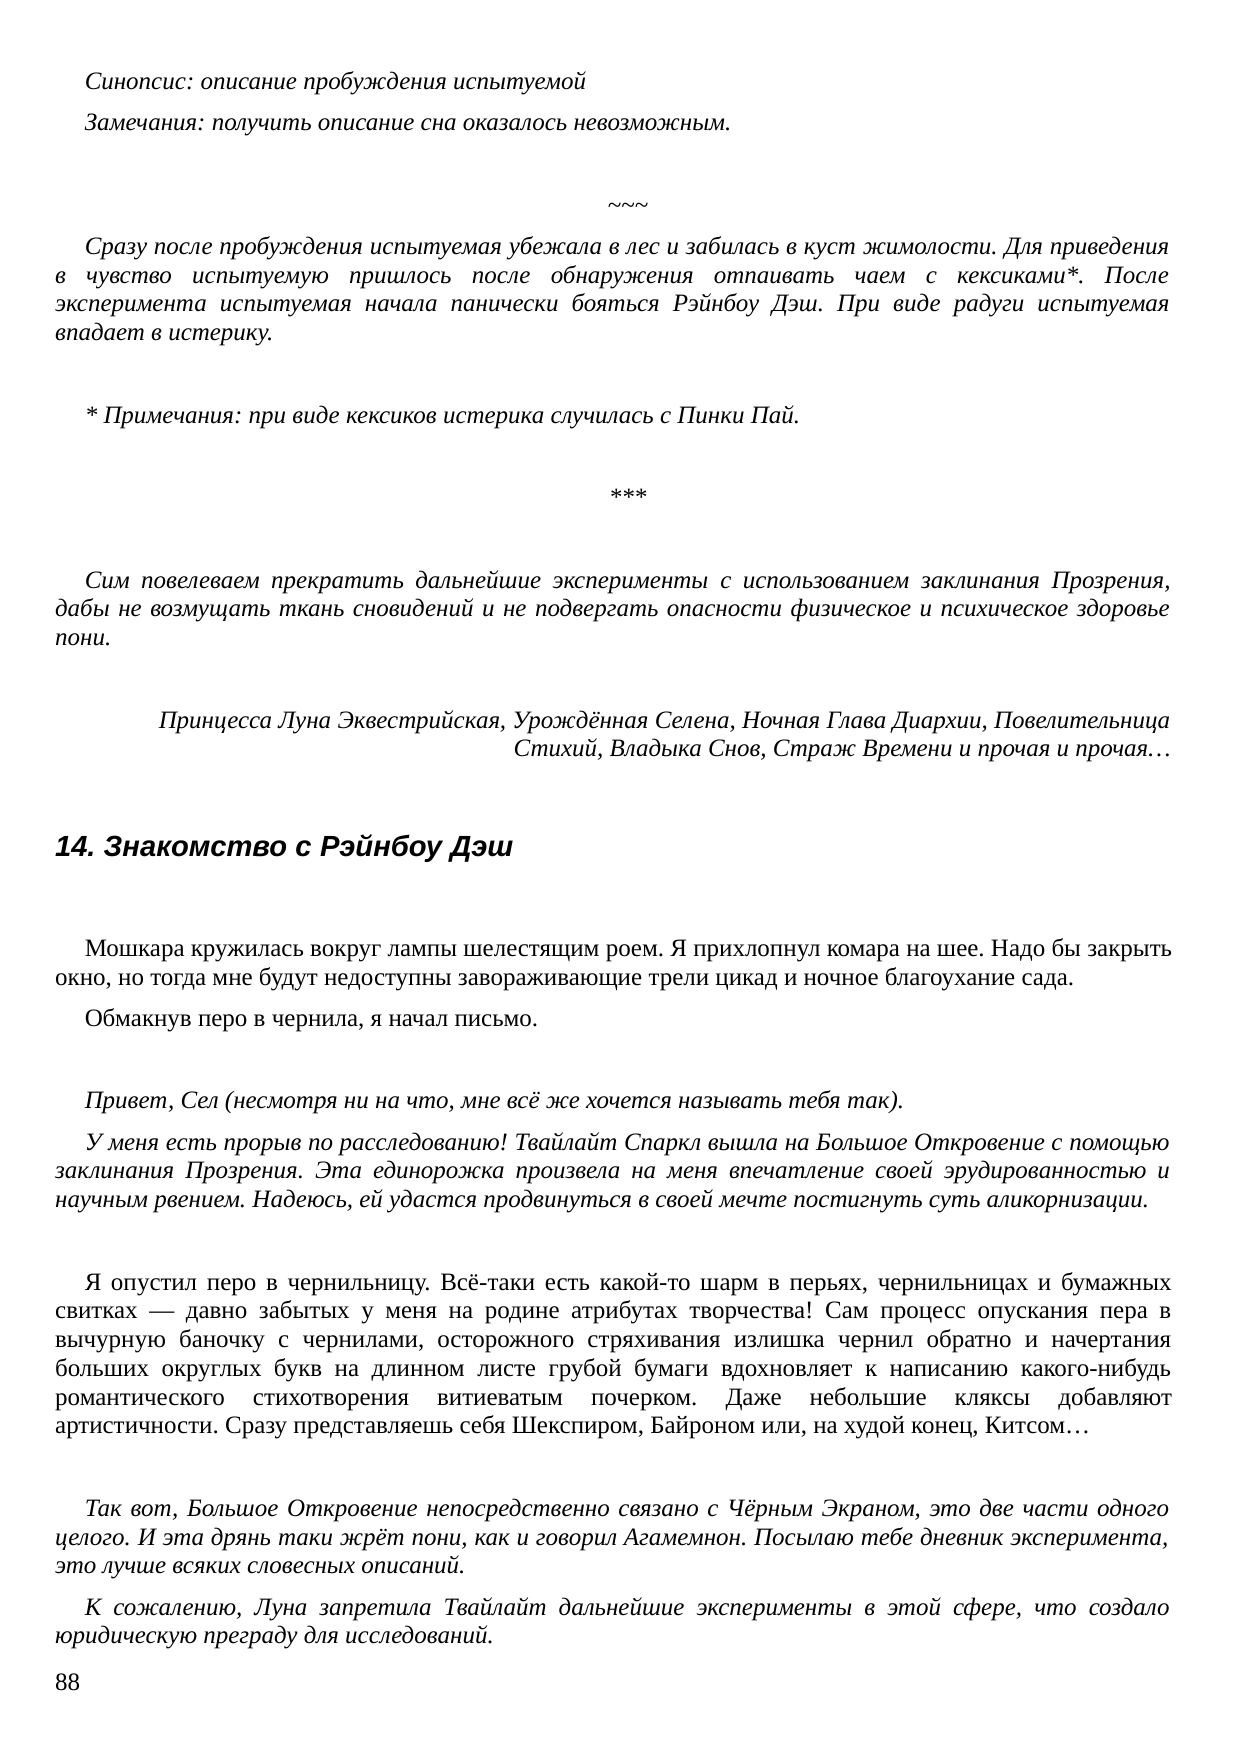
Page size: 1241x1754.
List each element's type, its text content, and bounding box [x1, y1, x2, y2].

text ~~~ [55, 190, 1173, 218]
text * Примечания: при виде кексиков истерика случилась с Пинки Пай. [55, 400, 1173, 428]
text К сожалению, Луна запретила Твайлайт дальнейшие эксперименты в этой сфере, что создало юридическую преграду для исследований. [55, 1592, 1173, 1649]
text Принцесса Луна Эквестрийская, Урождённая Селена, Ночная Глава Диархии, Повелительница Стихий, Владыка Снов, Страж Времени и прочая и прочая… [55, 705, 1173, 762]
text Замечания: получить описание сна оказалось невозможным. [55, 107, 1173, 136]
text Сим повелеваем прекратить дальнейшие эксперименты с использованием заклинания Прозрения, дабы не возмущать ткань сновидений и не подвергать опасности физическое и психическое здоровье пони. [55, 565, 1173, 651]
subtitle 14. Знакомство с Рэйнбоу Дэш [55, 828, 1173, 862]
text Сразу после пробуждения испытуемая убежала в лес и забилась в куст жимолости. Для приведения в чувство испытуемую пришлось после обнаружения отпаивать чаем с кексиками*. После эксперимента испытуемая начала панически бояться Рэйнбоу Дэш. При виде радуги испытуемая впадает в истерику. [55, 231, 1173, 346]
text Так вот, Большое Откровение непосредственно связано с Чёрным Экраном, это две части одного целого. И эта дрянь таки жрёт пони, как и говорил Агамемнон. Посылаю тебе дневник эксперимента, это лучше всяких словесных описаний. [55, 1493, 1173, 1579]
text Обмакнув перо в чернила, я начал письмо. [55, 1003, 1173, 1032]
text Привет, Сел (несмотря ни на что, мне всё же хочется называть тебя так). [55, 1086, 1173, 1114]
text *** [55, 482, 1173, 511]
text Мошкара кружилась вокруг лампы шелестящим роем. Я прихлопнул комара на шее. Надо бы закрыть окно, но тогда мне будут недоступны завораживающие трели цикад и ночное благоухание сада. [55, 933, 1173, 991]
text У меня есть прорыв по расследованию! Твайлайт Спаркл вышла на Большое Откровение с помощью заклинания Прозрения. Эта единорожка произвела на меня впечатление своей эрудированностью и научным рвением. Надеюсь, ей удастся продвинуться в своей мечте постигнуть суть аликорнизации. [55, 1127, 1173, 1213]
text Синопсис: описание пробуждения испытуемой [55, 66, 1173, 95]
text Я опустил перо в чернильницу. Всё-таки есть какой-то шарм в перьях, чернильницах и бумажных свитках — давно забытых у меня на родине атрибутах творчества! Сам процесс опускания пера в вычурную баночку с чернилами, осторожного стряхивания излишка чернил обратно и начертания больших округлых букв на длинном листе грубой бумаги вдохновляет к написанию какого-нибудь романтического стихотворения витиеватым почерком. Даже небольшие кляксы добавляют артистичности. Сразу представляешь себя Шекспиром, Байроном или, на худой конец, Китсом… [55, 1267, 1173, 1439]
